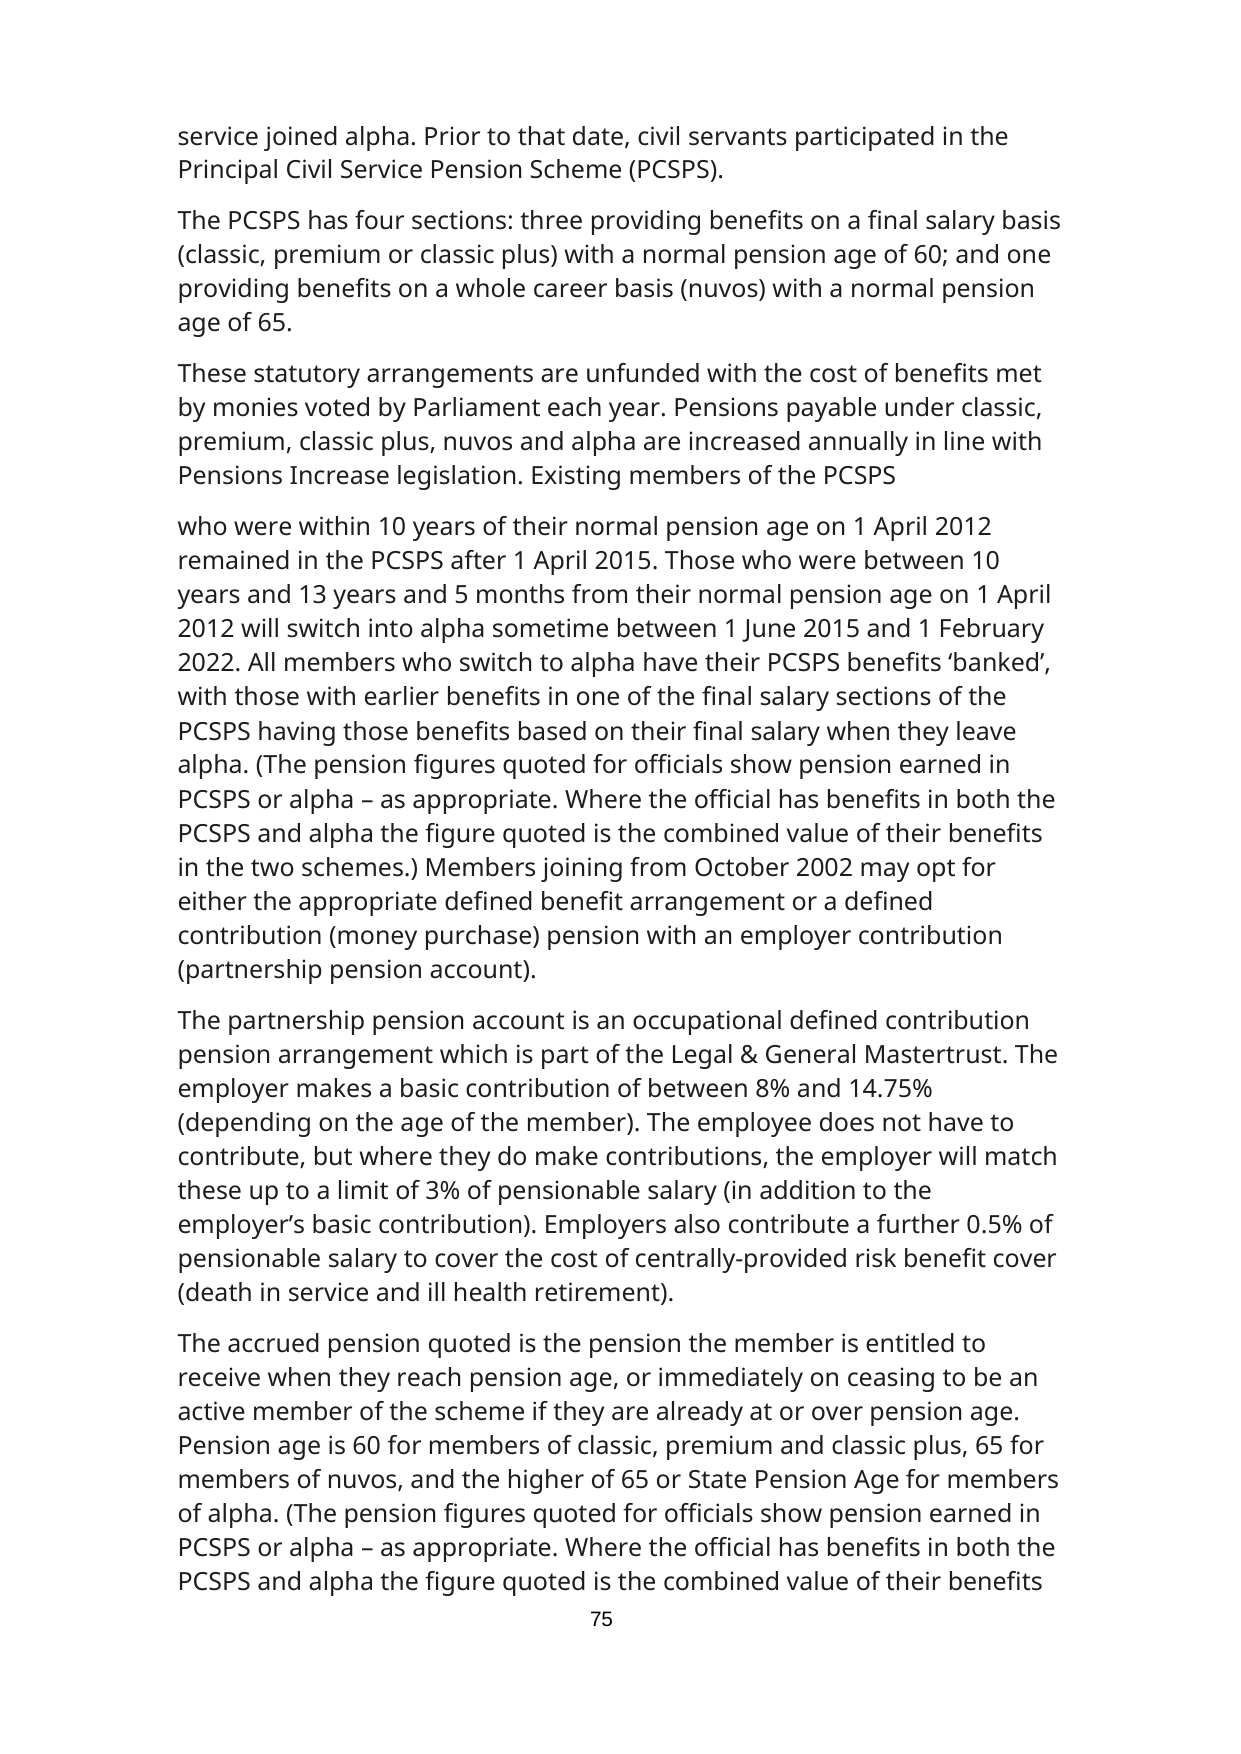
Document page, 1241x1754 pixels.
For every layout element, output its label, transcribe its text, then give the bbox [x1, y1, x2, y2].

text The PCSPS has four sections: three providing benefits on a final salary basis (classic, premium or classic plus) with a normal pension age of 60; and one providing benefits on a whole career basis (nuvos) with a normal pension age of 65. [177, 203, 1063, 339]
text service joined alpha. Prior to that date, civil servants participated in the Principal Civil Service Pension Scheme (PCSPS). [177, 118, 1063, 186]
text The accrued pension quoted is the pension the member is entitled to receive when they reach pension age, or immediately on ceasing to be an active member of the scheme if they are already at or over pension age. Pension age is 60 for members of classic, premium and classic plus, 65 for members of nuvos, and the higher of 65 or State Pension Age for members of alpha. (The pension figures quoted for officials show pension earned in PCSPS or alpha – as appropriate. Where the official has benefits in both the PCSPS and alpha the figure quoted is the combined value of their benefits [177, 1326, 1063, 1598]
text who were within 10 years of their normal pension age on 1 April 2012 remained in the PCSPS after 1 April 2015. Those who were between 10 years and 13 years and 5 months from their normal pension age on 1 April 2012 will switch into alpha sometime between 1 June 2015 and 1 February 2022. All members who switch to alpha have their PCSPS benefits ‘banked’, with those with earlier benefits in one of the final salary sections of the PCSPS having those benefits based on their final salary when they leave alpha. (The pension figures quoted for officials show pension earned in PCSPS or alpha – as appropriate. Where the official has benefits in both the PCSPS and alpha the figure quoted is the combined value of their benefits in the two schemes.) Members joining from October 2002 may opt for either the appropriate defined benefit arrangement or a defined contribution (money purchase) pension with an employer contribution (partnership pension account). [177, 509, 1063, 986]
text The partnership pension account is an occupational defined contribution pension arrangement which is part of the Legal & General Mastertrust. The employer makes a basic contribution of between 8% and 14.75% (depending on the age of the member). The employee does not have to contribute, but where they do make contributions, the employer will match these up to a limit of 3% of pensionable salary (in addition to the employer’s basic contribution). Employers also contribute a further 0.5% of pensionable salary to cover the cost of centrally-provided risk benefit cover (death in service and ill health retirement). [177, 1002, 1063, 1309]
text These statutory arrangements are unfunded with the cost of benefits met by monies voted by Parliament each year. Pensions payable under classic, premium, classic plus, nuvos and alpha are increased annually in line with Pensions Increase legislation. Existing members of the PCSPS [177, 356, 1063, 492]
